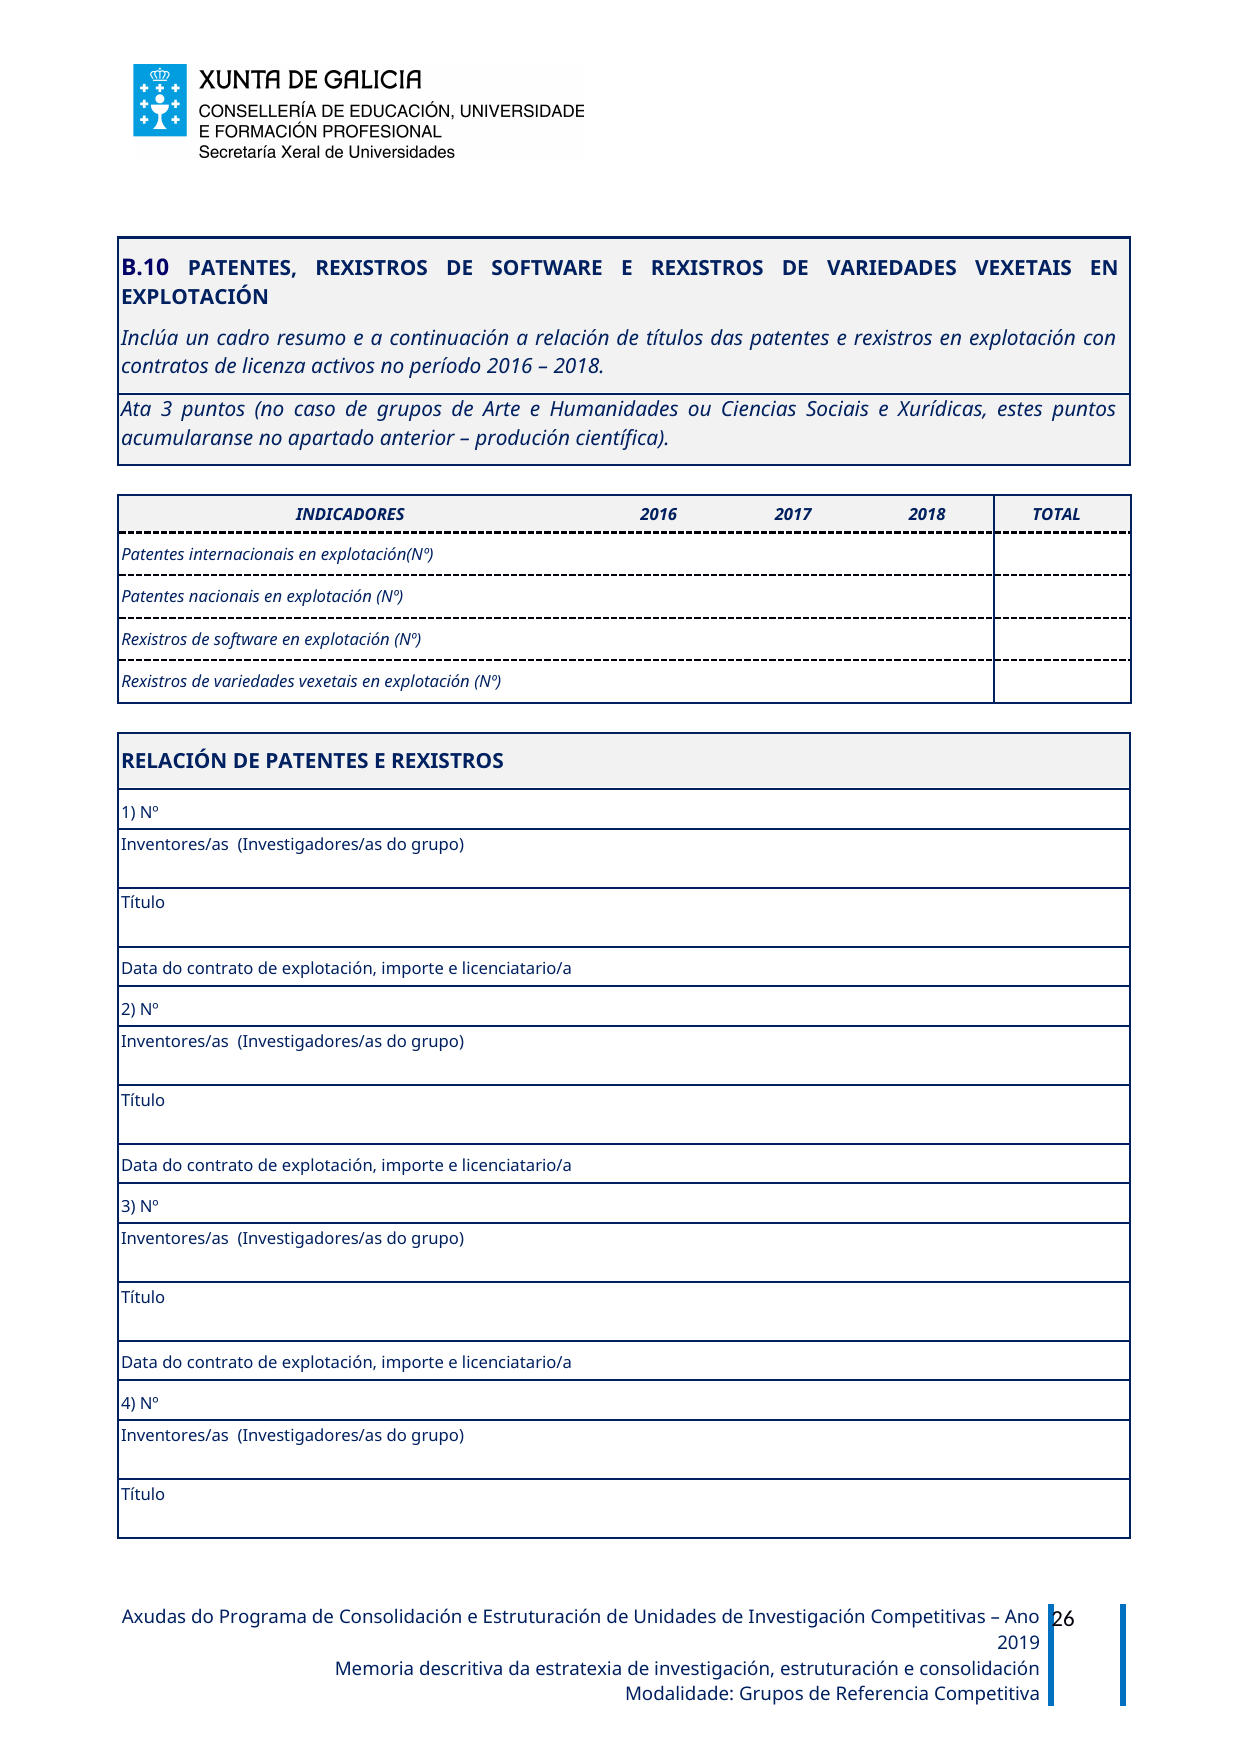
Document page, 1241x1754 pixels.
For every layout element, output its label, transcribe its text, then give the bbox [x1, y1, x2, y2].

table_cell Rexistros de variedades vexetais en explotación (Nº) [119, 659, 591, 702]
table_cell Inventores/as (Investigadores/as do grupo) [119, 1027, 1129, 1084]
table_cell [859, 574, 993, 617]
table_cell Título [119, 1283, 1129, 1340]
picture [172, 100, 179, 107]
table_cell [995, 659, 1130, 702]
table_cell Título [119, 1480, 1129, 1537]
table_cell 3) Nº [119, 1184, 1129, 1222]
table_cell Ata 3 puntos (no caso de grupos de Arte e Humanidades ou Ciencias Sociais e Xurídicas, estes puntos acumularanse no apartado anterior – produción científica). [119, 395, 1129, 464]
table_cell [726, 531, 859, 574]
picture [141, 84, 148, 91]
table_header 2016 [591, 496, 726, 531]
table_cell [591, 574, 726, 617]
table_cell Data do contrato de explotación, importe e licenciatario/a [119, 1342, 1129, 1379]
table_cell Rexistros de software en explotación (Nº) [119, 617, 591, 659]
table_cell [995, 574, 1130, 617]
table_header TOTAL [995, 496, 1130, 531]
table_header 2018 [859, 496, 993, 531]
table_header RELACIÓN DE PATENTES E REXISTROS [119, 734, 1129, 787]
table_cell [859, 617, 993, 659]
table_cell Inventores/as (Investigadores/as do grupo) [119, 830, 1129, 887]
table_cell Inventores/as (Investigadores/as do grupo) [119, 1224, 1129, 1281]
table_cell Patentes internacionais en explotación(Nº) [119, 531, 591, 574]
table_cell 2) Nº [119, 987, 1129, 1025]
table_cell [591, 531, 726, 574]
picture [156, 85, 163, 91]
table_cell Título [119, 889, 1129, 946]
table_cell Data do contrato de explotación, importe e licenciatario/a [119, 948, 1129, 984]
table_cell Data do contrato de explotación, importe e licenciatario/a [119, 1145, 1129, 1182]
table_cell Patentes nacionais en explotación (Nº) [119, 574, 591, 617]
table_cell [859, 531, 993, 574]
table_header B.10 PATENTES, REXISTROS DE SOFTWARE E REXISTROS DE VARIEDADES VEXETAIS EN EXPLOTACIÓN Inclúa un cadro resumo e a continuación a relación de títulos das patentes e rexistros en explotación con contratos de licenza activos no período 2016 – 2018. [119, 239, 1129, 392]
table_cell [591, 617, 726, 659]
picture [141, 100, 148, 107]
table_cell [726, 659, 859, 702]
table_cell [726, 574, 859, 617]
table_cell [591, 659, 726, 702]
table_cell Inventores/as (Investigadores/as do grupo) [119, 1421, 1129, 1478]
picture [152, 95, 168, 128]
picture [172, 84, 179, 91]
table_cell [859, 659, 993, 702]
table_cell [995, 531, 1130, 574]
picture [141, 116, 148, 123]
table_cell Título [119, 1086, 1129, 1143]
table_header 2017 [726, 496, 859, 531]
table_cell 4) Nº [119, 1381, 1129, 1419]
table_header INDICADORES [119, 496, 591, 531]
table_cell [726, 617, 859, 659]
picture [133, 64, 584, 158]
table_cell 1) Nº [119, 790, 1129, 828]
table_cell [995, 617, 1130, 659]
picture [172, 116, 179, 123]
